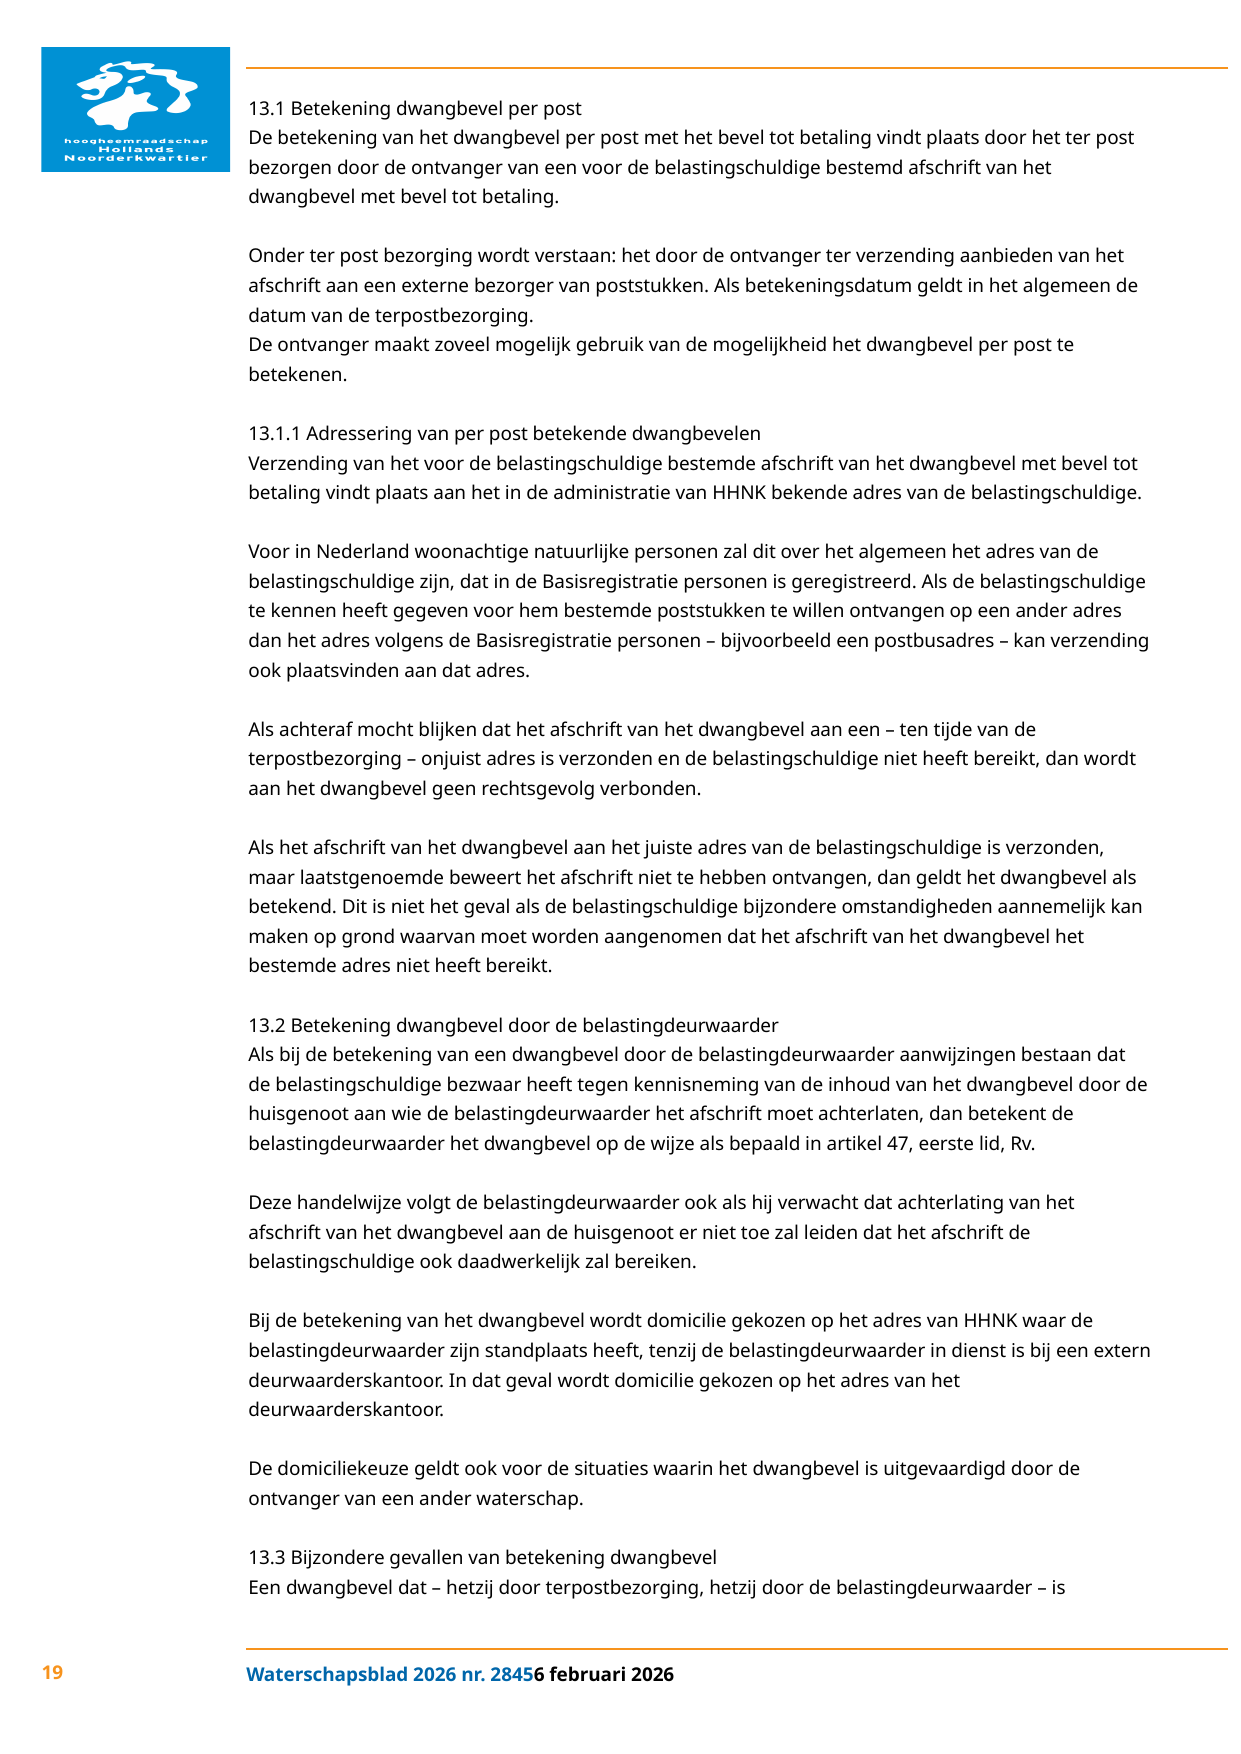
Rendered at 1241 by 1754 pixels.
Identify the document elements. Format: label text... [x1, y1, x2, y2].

text Bij de betekening van het dwangbevel wordt domicilie gekozen op het adres van HHNK waar de belastingdeurwaarder zijn standplaats heeft, tenzij de belastingdeurwaarder in dienst is bij een extern deurwaarderskantoor. In dat geval wordt domicilie gekozen op het adres van het deurwaarderskantoor. [248, 1308, 1152, 1422]
text 13.3 Bijzondere gevallen van betekening dwangbevel [248, 1544, 1152, 1570]
picture [88, 87, 157, 130]
text Voor in Nederland woonachtige natuurlijke personen zal dit over het algemeen het adres van de belastingschuldige zijn, dat in de Basisregistratie personen is geregistreerd. Als de belastingschuldige te kennen heeft gegeven voor hem bestemde poststukken te willen ontvangen op een ander adres dan het adres volgens de Basisregistratie personen – bijvoorbeeld een postbusadres – kan verzending ook plaatsvinden aan dat adres. [248, 538, 1152, 683]
text Als bij de betekening van een dwangbevel door de belastingdeurwaarder aanwijzingen bestaan dat de belastingschuldige bezwaar heeft tegen kennisneming van de inhoud van het dwangbevel door de huisgenoot aan wie de belastingdeurwaarder het afschrift moet achterlaten, dan betekent de belastingdeurwaarder het dwangbevel op de wijze als bepaald in artikel 47, eerste lid, Rv. [248, 1041, 1152, 1156]
text De domiciliekeuze geldt ook voor de situaties waarin het dwangbevel is uitgevaardigd door de ontvanger van een ander waterschap. [248, 1456, 1152, 1511]
picture [129, 76, 144, 82]
picture [118, 62, 197, 112]
text De ontvanger maakt zoveel mogelijk gebruik van de mogelijkheid het dwangbevel per post te betekenen. [248, 331, 1152, 387]
text 13.2 Betekening dwangbevel door de belastingdeurwaarder [248, 1012, 1152, 1038]
text Een dwangbevel dat – hetzij door terpostbezorging, hetzij door de belastingdeurwaarder – is [248, 1574, 1152, 1600]
text De betekening van het dwangbevel per post met het bevel tot betaling vindt plaats door het ter post bezorgen door de ontvanger van een voor de belastingschuldige bestemd afschrift van het dwangbevel met bevel tot betaling. [248, 124, 1152, 209]
text Als het afschrift van het dwangbevel aan het juiste adres van de belastingschuldige is verzonden, maar laatstgenoemde beweert het afschrift niet te hebben ontvangen, dan geldt het dwangbevel als betekend. Dit is niet het geval als de belastingschuldige bijzondere omstandigheden aannemelijk kan maken op grond waarvan moet worden aangenomen dat het afschrift van het dwangbevel het bestemde adres niet heeft bereikt. [248, 834, 1152, 978]
text 13.1.1 Adressering van per post betekende dwangbevelen [248, 420, 1152, 446]
text Als achteraf mocht blijken dat het afschrift van het dwangbevel aan een – ten tijde van de terpostbezorging – onjuist adres is verzonden en de belastingschuldige niet heeft bereikt, dan wordt aan het dwangbevel geen rechtsgevolg verbonden. [248, 716, 1152, 801]
text Onder ter post bezorging wordt verstaan: het door de ontvanger ter verzending aanbieden van het afschrift aan een externe bezorger van poststukken. Als betekeningsdatum geldt in het algemeen de datum van de terpostbezorging. [248, 243, 1152, 328]
text 13.1 Betekening dwangbevel per post [248, 95, 1152, 121]
text Verzending van het voor de belastingschuldige bestemde afschrift van het dwangbevel met bevel tot betaling vindt plaats aan het in de administratie van HHNK bekende adres van de belastingschuldige. [248, 450, 1152, 505]
text Deze handelwijze volgt de belastingdeurwaarder ook als hij verwacht dat achterlating van het afschrift van het dwangbevel aan de huisgenoot er niet toe zal leiden dat het afschrift de belastingschuldige ook daadwerkelijk zal bereiken. [248, 1189, 1152, 1274]
picture [78, 64, 122, 99]
